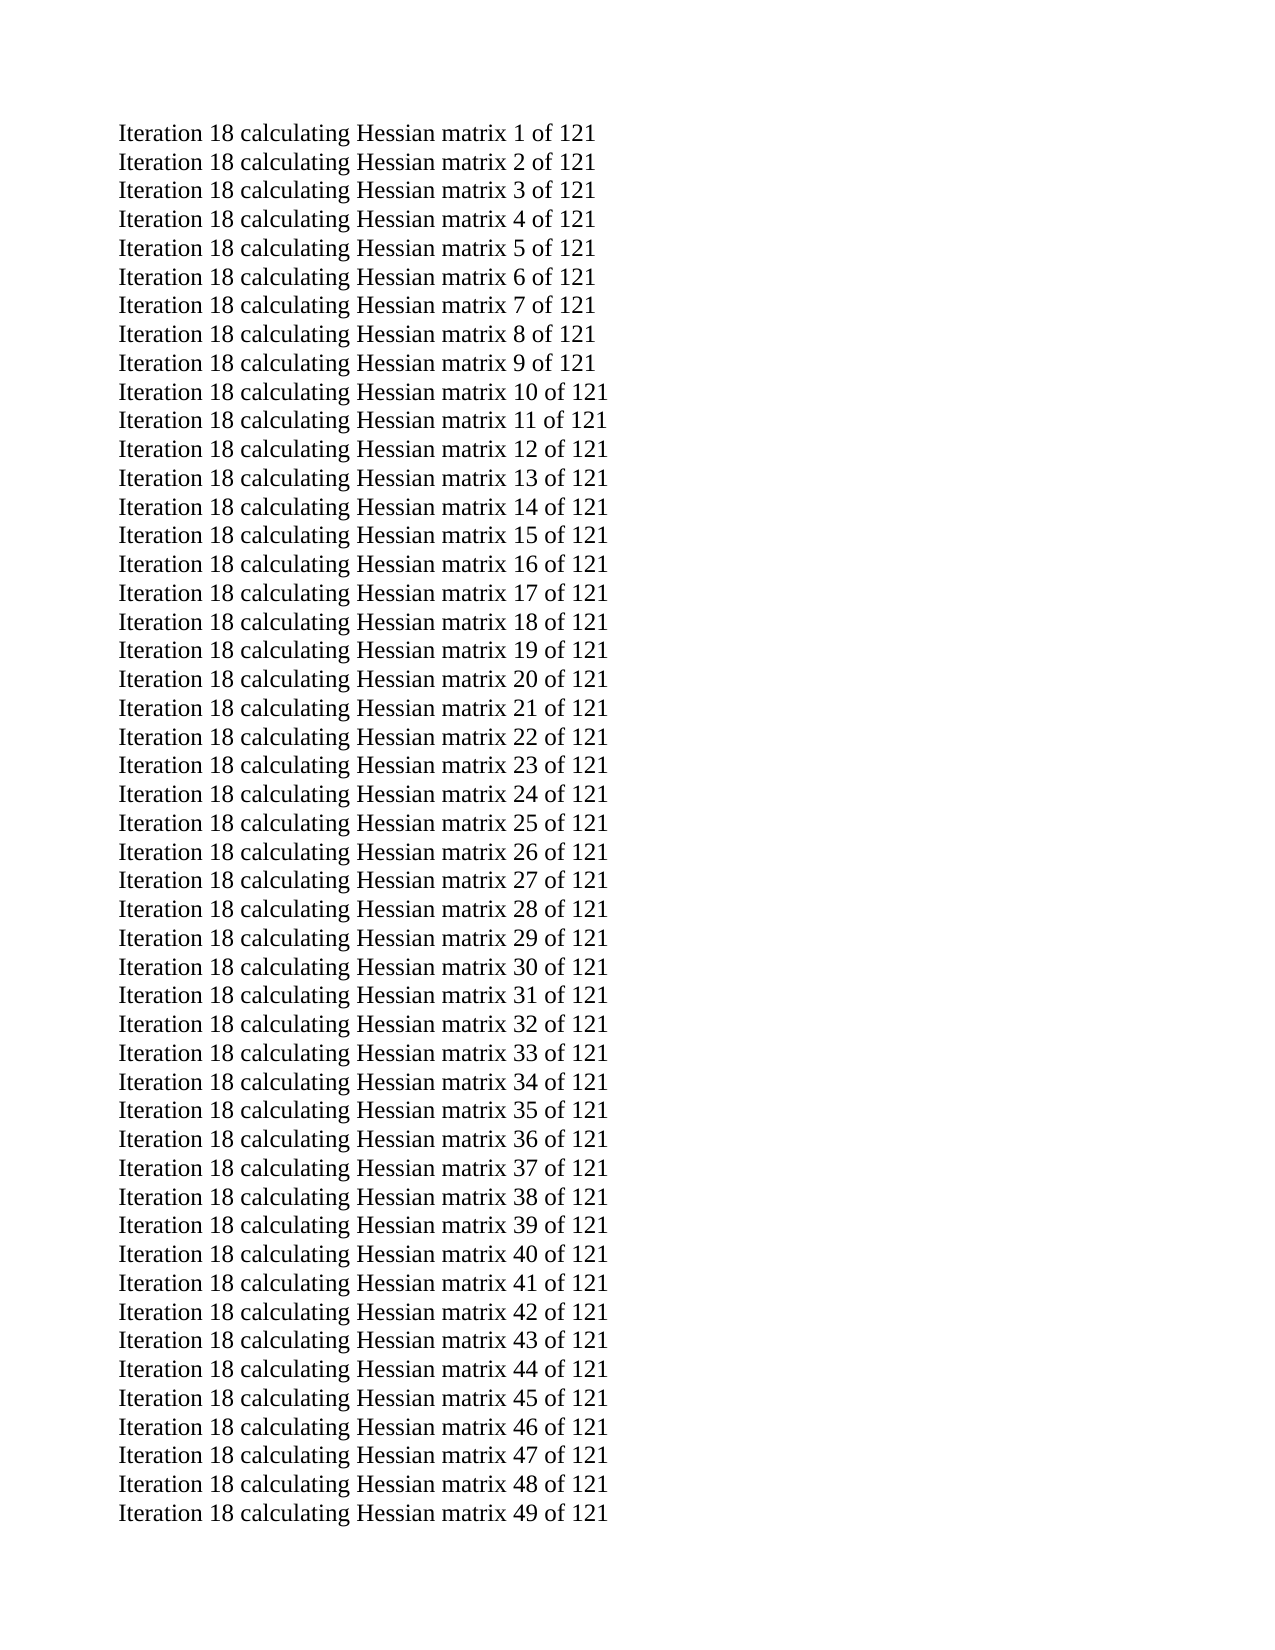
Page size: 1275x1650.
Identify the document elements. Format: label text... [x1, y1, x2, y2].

text Iteration 18 calculating Hessian matrix 8 of 121 [118, 319, 1157, 348]
text Iteration 18 calculating Hessian matrix 18 of 121 [118, 607, 1157, 636]
text Iteration 18 calculating Hessian matrix 28 of 121 [118, 894, 1157, 923]
text Iteration 18 calculating Hessian matrix 24 of 121 [118, 779, 1157, 808]
text Iteration 18 calculating Hessian matrix 16 of 121 [118, 549, 1157, 578]
text Iteration 18 calculating Hessian matrix 32 of 121 [118, 1009, 1157, 1038]
text Iteration 18 calculating Hessian matrix 23 of 121 [118, 751, 1157, 779]
text Iteration 18 calculating Hessian matrix 38 of 121 [118, 1182, 1157, 1211]
text Iteration 18 calculating Hessian matrix 42 of 121 [118, 1297, 1157, 1326]
text Iteration 18 calculating Hessian matrix 11 of 121 [118, 406, 1157, 434]
text Iteration 18 calculating Hessian matrix 17 of 121 [118, 578, 1157, 607]
text Iteration 18 calculating Hessian matrix 20 of 121 [118, 664, 1157, 693]
text Iteration 18 calculating Hessian matrix 36 of 121 [118, 1124, 1157, 1153]
text Iteration 18 calculating Hessian matrix 47 of 121 [118, 1441, 1157, 1469]
text Iteration 18 calculating Hessian matrix 35 of 121 [118, 1096, 1157, 1124]
text Iteration 18 calculating Hessian matrix 29 of 121 [118, 923, 1157, 952]
text Iteration 18 calculating Hessian matrix 1 of 121 [118, 118, 1157, 147]
text Iteration 18 calculating Hessian matrix 34 of 121 [118, 1067, 1157, 1096]
text Iteration 18 calculating Hessian matrix 4 of 121 [118, 204, 1157, 233]
text Iteration 18 calculating Hessian matrix 45 of 121 [118, 1383, 1157, 1412]
text Iteration 18 calculating Hessian matrix 39 of 121 [118, 1211, 1157, 1239]
text Iteration 18 calculating Hessian matrix 12 of 121 [118, 434, 1157, 463]
text Iteration 18 calculating Hessian matrix 2 of 121 [118, 147, 1157, 176]
text Iteration 18 calculating Hessian matrix 40 of 121 [118, 1239, 1157, 1268]
text Iteration 18 calculating Hessian matrix 15 of 121 [118, 521, 1157, 549]
text Iteration 18 calculating Hessian matrix 31 of 121 [118, 981, 1157, 1009]
text Iteration 18 calculating Hessian matrix 13 of 121 [118, 463, 1157, 492]
text Iteration 18 calculating Hessian matrix 27 of 121 [118, 866, 1157, 894]
text Iteration 18 calculating Hessian matrix 43 of 121 [118, 1326, 1157, 1354]
text Iteration 18 calculating Hessian matrix 10 of 121 [118, 377, 1157, 406]
text Iteration 18 calculating Hessian matrix 19 of 121 [118, 636, 1157, 664]
text Iteration 18 calculating Hessian matrix 25 of 121 [118, 808, 1157, 837]
text Iteration 18 calculating Hessian matrix 48 of 121 [118, 1469, 1157, 1498]
text Iteration 18 calculating Hessian matrix 14 of 121 [118, 492, 1157, 521]
text Iteration 18 calculating Hessian matrix 22 of 121 [118, 722, 1157, 751]
text Iteration 18 calculating Hessian matrix 46 of 121 [118, 1412, 1157, 1441]
text Iteration 18 calculating Hessian matrix 21 of 121 [118, 693, 1157, 722]
text Iteration 18 calculating Hessian matrix 37 of 121 [118, 1153, 1157, 1182]
text Iteration 18 calculating Hessian matrix 3 of 121 [118, 176, 1157, 204]
text Iteration 18 calculating Hessian matrix 30 of 121 [118, 952, 1157, 981]
text Iteration 18 calculating Hessian matrix 5 of 121 [118, 233, 1157, 262]
text Iteration 18 calculating Hessian matrix 44 of 121 [118, 1354, 1157, 1383]
text Iteration 18 calculating Hessian matrix 26 of 121 [118, 837, 1157, 866]
text Iteration 18 calculating Hessian matrix 33 of 121 [118, 1038, 1157, 1067]
text Iteration 18 calculating Hessian matrix 7 of 121 [118, 291, 1157, 319]
text Iteration 18 calculating Hessian matrix 6 of 121 [118, 262, 1157, 291]
text Iteration 18 calculating Hessian matrix 41 of 121 [118, 1268, 1157, 1297]
text Iteration 18 calculating Hessian matrix 9 of 121 [118, 348, 1157, 377]
text Iteration 18 calculating Hessian matrix 49 of 121 [118, 1498, 1157, 1527]
